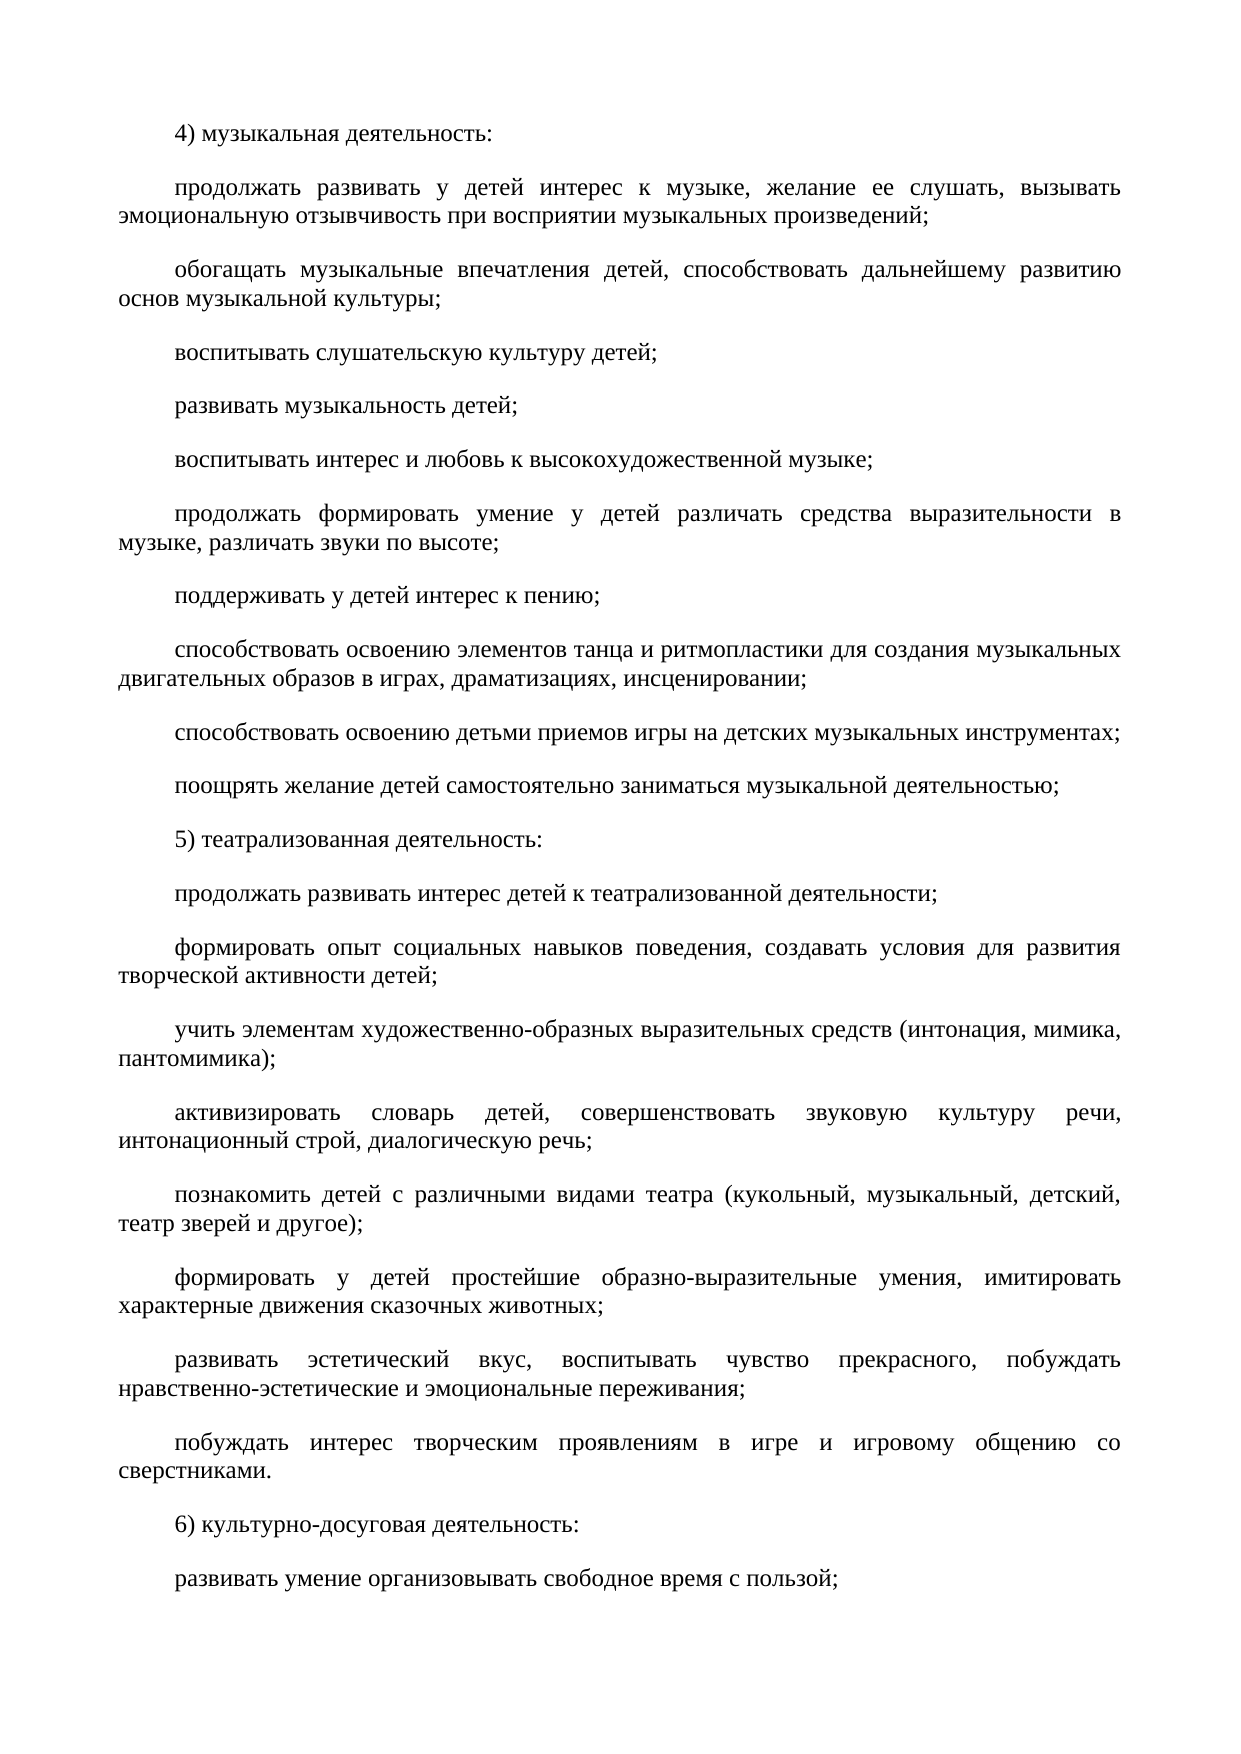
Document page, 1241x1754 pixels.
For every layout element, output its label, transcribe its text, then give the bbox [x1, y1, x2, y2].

text 4) музыкальная деятельность: [118, 118, 1122, 147]
text 6) культурно-досуговая деятельность: [118, 1509, 1122, 1538]
text формировать у детей простейшие образно-выразительные умения, имитировать характерные движения сказочных животных; [118, 1262, 1122, 1319]
text развивать умение организовывать свободное время с пользой; [118, 1563, 1122, 1592]
text формировать опыт социальных навыков поведения, создавать условия для развития творческой активности детей; [118, 932, 1122, 989]
text учить элементам художественно-образных выразительных средств (интонация, мимика, пантомимика); [118, 1014, 1122, 1072]
text поддерживать у детей интерес к пению; [118, 581, 1122, 609]
text продолжать развивать интерес детей к театрализованной деятельности; [118, 878, 1122, 907]
text продолжать формировать умение у детей различать средства выразительности в музыке, различать звуки по высоте; [118, 498, 1122, 556]
text развивать эстетический вкус, воспитывать чувство прекрасного, побуждать нравственно-эстетические и эмоциональные переживания; [118, 1344, 1122, 1402]
text способствовать освоению элементов танца и ритмопластики для создания музыкальных двигательных образов в играх, драматизациях, инсценировании; [118, 634, 1122, 692]
text способствовать освоению детьми приемов игры на детских музыкальных инструментах; [118, 717, 1122, 746]
text побуждать интерес творческим проявлениям в игре и игровому общению со сверстниками. [118, 1427, 1122, 1484]
text развивать музыкальность детей; [118, 391, 1122, 419]
text обогащать музыкальные впечатления детей, способствовать дальнейшему развитию основ музыкальной культуры; [118, 254, 1122, 312]
text 5) театрализованная деятельность: [118, 824, 1122, 853]
text воспитывать интерес и любовь к высокохудожественной музыке; [118, 444, 1122, 473]
text активизировать словарь детей, совершенствовать звуковую культуру речи, интонационный строй, диалогическую речь; [118, 1097, 1122, 1154]
text поощрять желание детей самостоятельно заниматься музыкальной деятельностью; [118, 771, 1122, 799]
text продолжать развивать у детей интерес к музыке, желание ее слушать, вызывать эмоциональную отзывчивость при восприятии музыкальных произведений; [118, 172, 1122, 229]
text воспитывать слушательскую культуру детей; [118, 337, 1122, 366]
text познакомить детей с различными видами театра (кукольный, музыкальный, детский, театр зверей и другое); [118, 1179, 1122, 1237]
